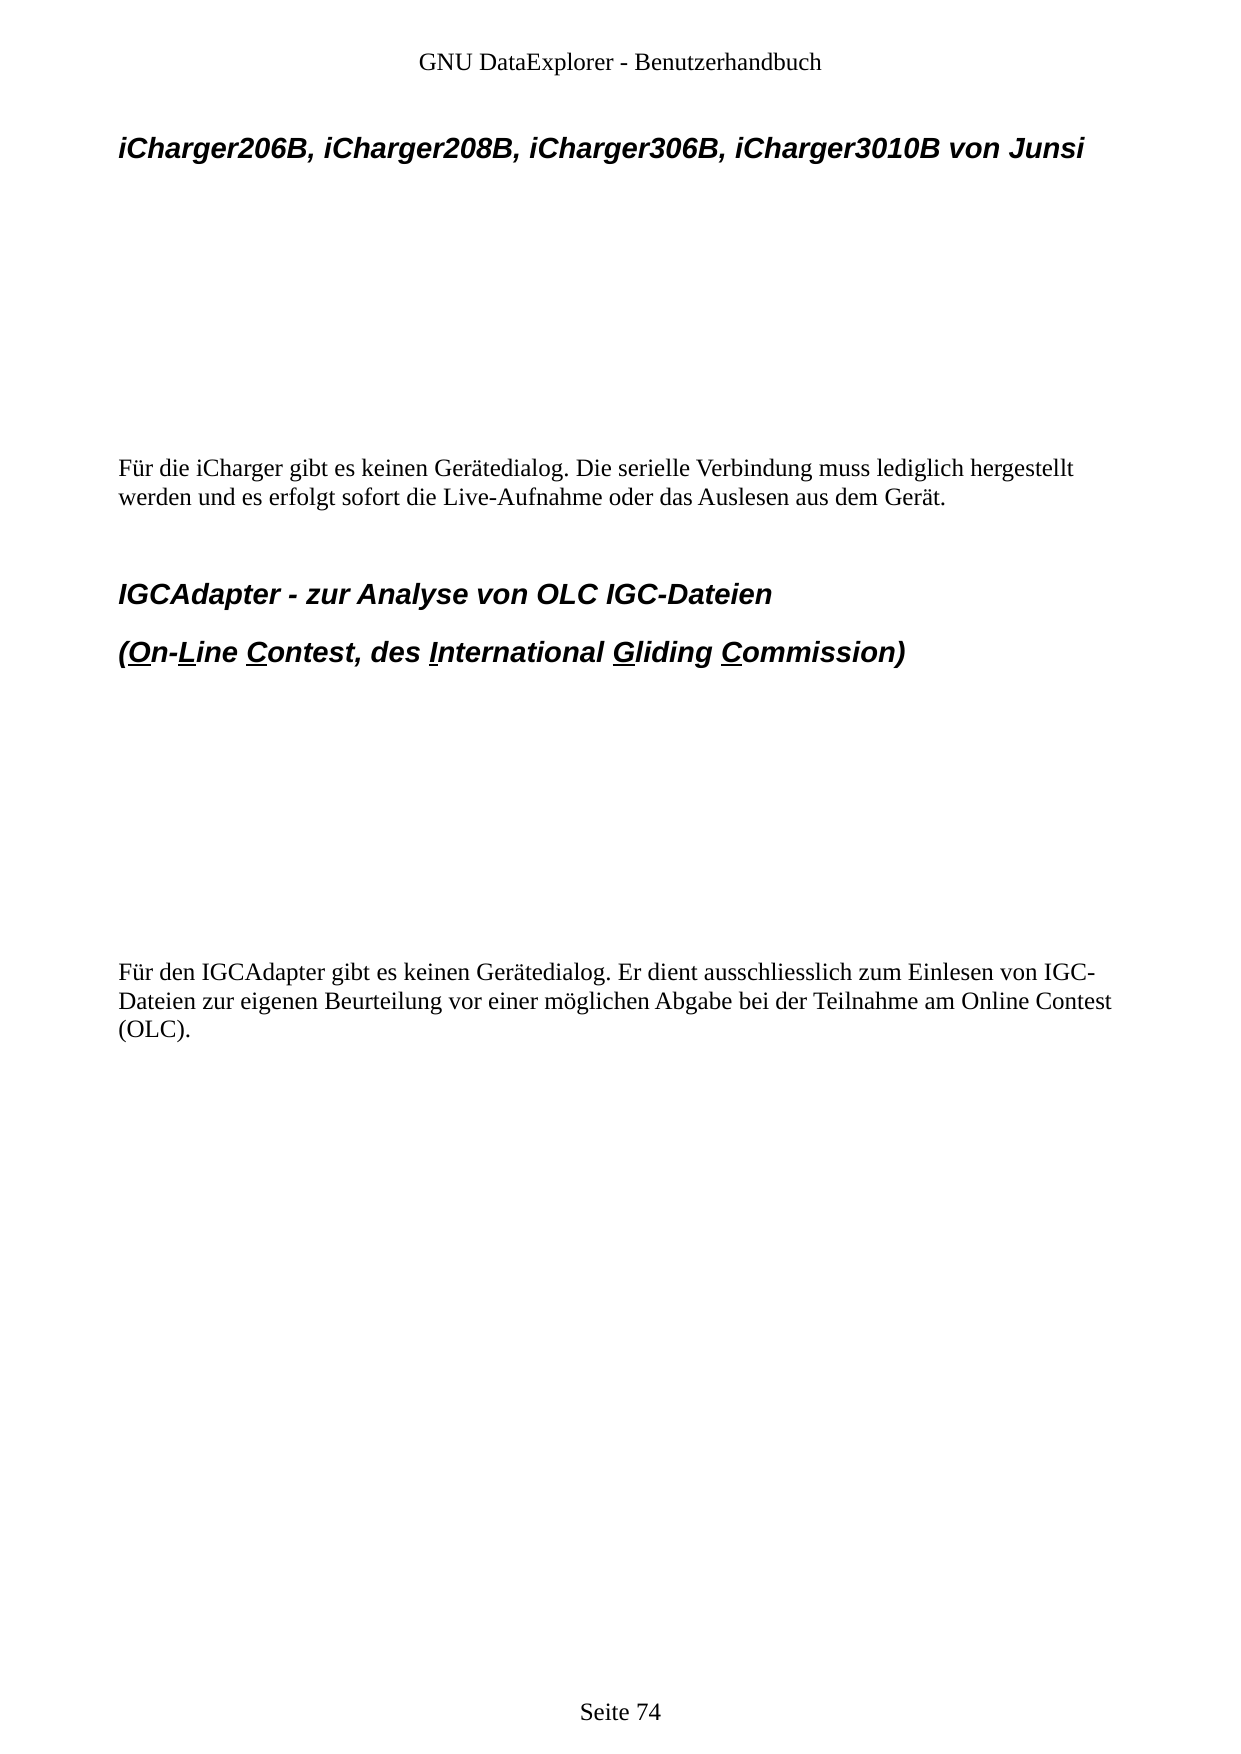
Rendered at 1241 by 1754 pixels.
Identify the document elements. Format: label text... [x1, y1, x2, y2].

subtitle iCharger206B, iCharger208B, iCharger306B, iCharger3010B von Junsi [118, 131, 1122, 165]
text Für den IGCAdapter gibt es keinen Gerätedialog. Er dient ausschliesslich zum Einlesen von IGC-Dateien zur eigenen Beurteilung vor einer möglichen Abgabe bei der Teilnahme am Online Contest (OLC). [118, 957, 1122, 1043]
text Für die iCharger gibt es keinen Gerätedialog. Die serielle Verbindung muss lediglich hergestellt werden und es erfolgt sofort die Live-Aufnahme oder das Auslesen aus dem Gerät. [118, 453, 1122, 511]
subtitle (On-Line Contest, des International Gliding Commission) [118, 635, 1122, 669]
subtitle IGCAdapter - zur Analyse von OLC IGC-Dateien [118, 577, 1122, 610]
